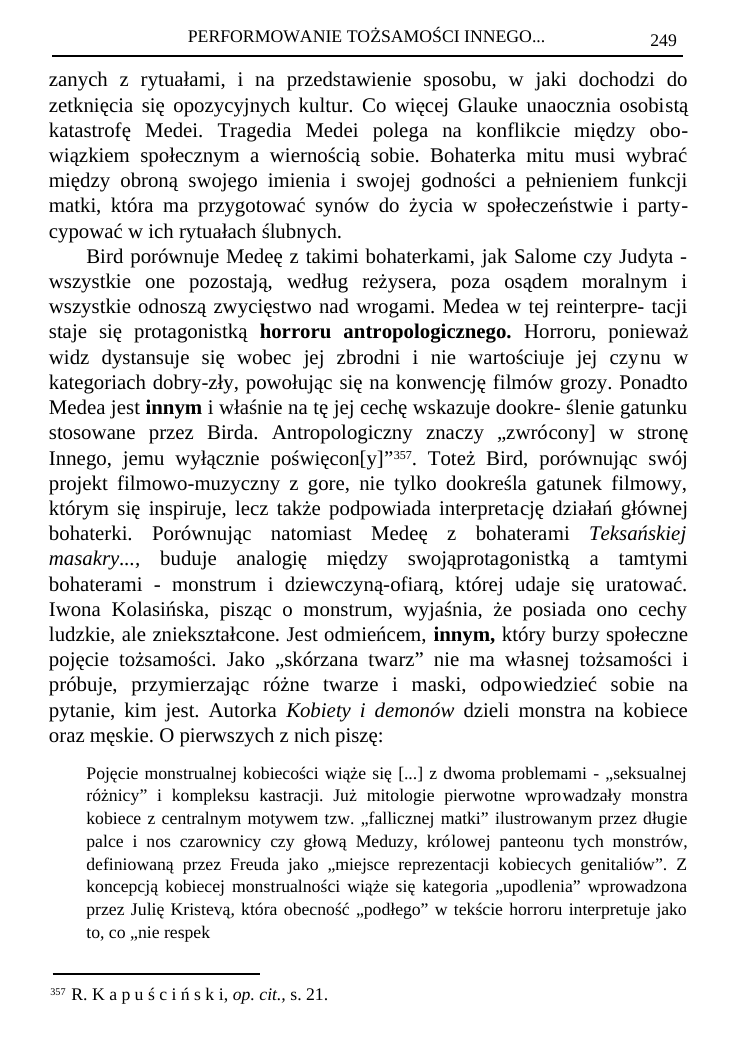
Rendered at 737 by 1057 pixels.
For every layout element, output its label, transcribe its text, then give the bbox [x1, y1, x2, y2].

text PERFORMOWANIE TOŻSAMOŚCI INNEGO... [175, 25, 558, 46]
text Bird porównuje Medeę z takimi bohaterkami, jak Salome czy Judyta - wszystkie one pozostają, według reżysera, poza osądem moralnym i wszystkie odnoszą zwycięstwo nad wrogami. Medea w tej reinterpre- tacji staje się protagonistką horroru antropologicznego. Horroru, po­nieważ widz dystansuje się wobec jej zbrodni i nie wartościuje jej czy­nu w kategoriach dobry-zły, powołując się na konwencję filmów grozy. Ponadto Medea jest innym i właśnie na tę jej cechę wskazuje dookre- ślenie gatunku stosowane przez Birda. Antropologiczny znaczy „zwró­cony] w stronę Innego, jemu wyłącznie poświęcon[y]”357. Toteż Bird, porównując swój projekt filmowo-muzyczny z gore, nie tylko dookreśla gatunek filmowy, którym się inspiruje, lecz także podpowiada interpreta­cję działań głównej bohaterki. Porównując natomiast Medeę z bohatera­mi Teksańskiej masakry..., buduje analogię między swojąprotagonistką a tamtymi bohaterami - monstrum i dziewczyną-ofiarą, której udaje się uratować. Iwona Kolasińska, pisząc o monstrum, wyjaśnia, że posiada ono cechy ludzkie, ale zniekształcone. Jest odmieńcem, innym, który burzy społeczne pojęcie tożsamości. Jako „skórzana twarz” nie ma wła­snej tożsamości i próbuje, przymierzając różne twarze i maski, odpo­wiedzieć sobie na pytanie, kim jest. Autorka Kobiety i demonów dzieli monstra na kobiece oraz męskie. O pierwszych z nich piszę: [49, 244, 688, 747]
text Pojęcie monstrualnej kobiecości wiąże się [...] z dwoma problemami - „seksualnej różnicy” i kompleksu kastracji. Już mitologie pierwotne wpro­wadzały monstra kobiece z centralnym motywem tzw. „fallicznej matki” ilustrowanym przez długie palce i nos czarownicy czy głową Meduzy, kró­lowej panteonu tych monstrów, definiowaną przez Freuda jako „miejsce reprezentacji kobiecych genitaliów”. Z koncepcją kobiecej monstrualności wiąże się kategoria „upodlenia” wprowadzona przez Julię Kristevą, która obecność „podłego” w tekście horroru interpretuje jako to, co „nie respek­ [86, 763, 688, 942]
text zanych z rytuałami, i na przedstawienie sposobu, w jaki dochodzi do zetknięcia się opozycyjnych kultur. Co więcej Glauke unaocznia osobi­stą katastrofę Medei. Tragedia Medei polega na konflikcie między obo­wiązkiem społecznym a wiernością sobie. Bohaterka mitu musi wybrać między obroną swojego imienia i swojej godności a pełnieniem funkcji matki, która ma przygotować synów do życia w społeczeństwie i party­cypować w ich rytuałach ślubnych. [49, 67, 688, 243]
text 249 [650, 29, 685, 50]
text 357 R. K a p u ś c i ń s k i, op. cit., s. 21. [50, 984, 348, 1004]
